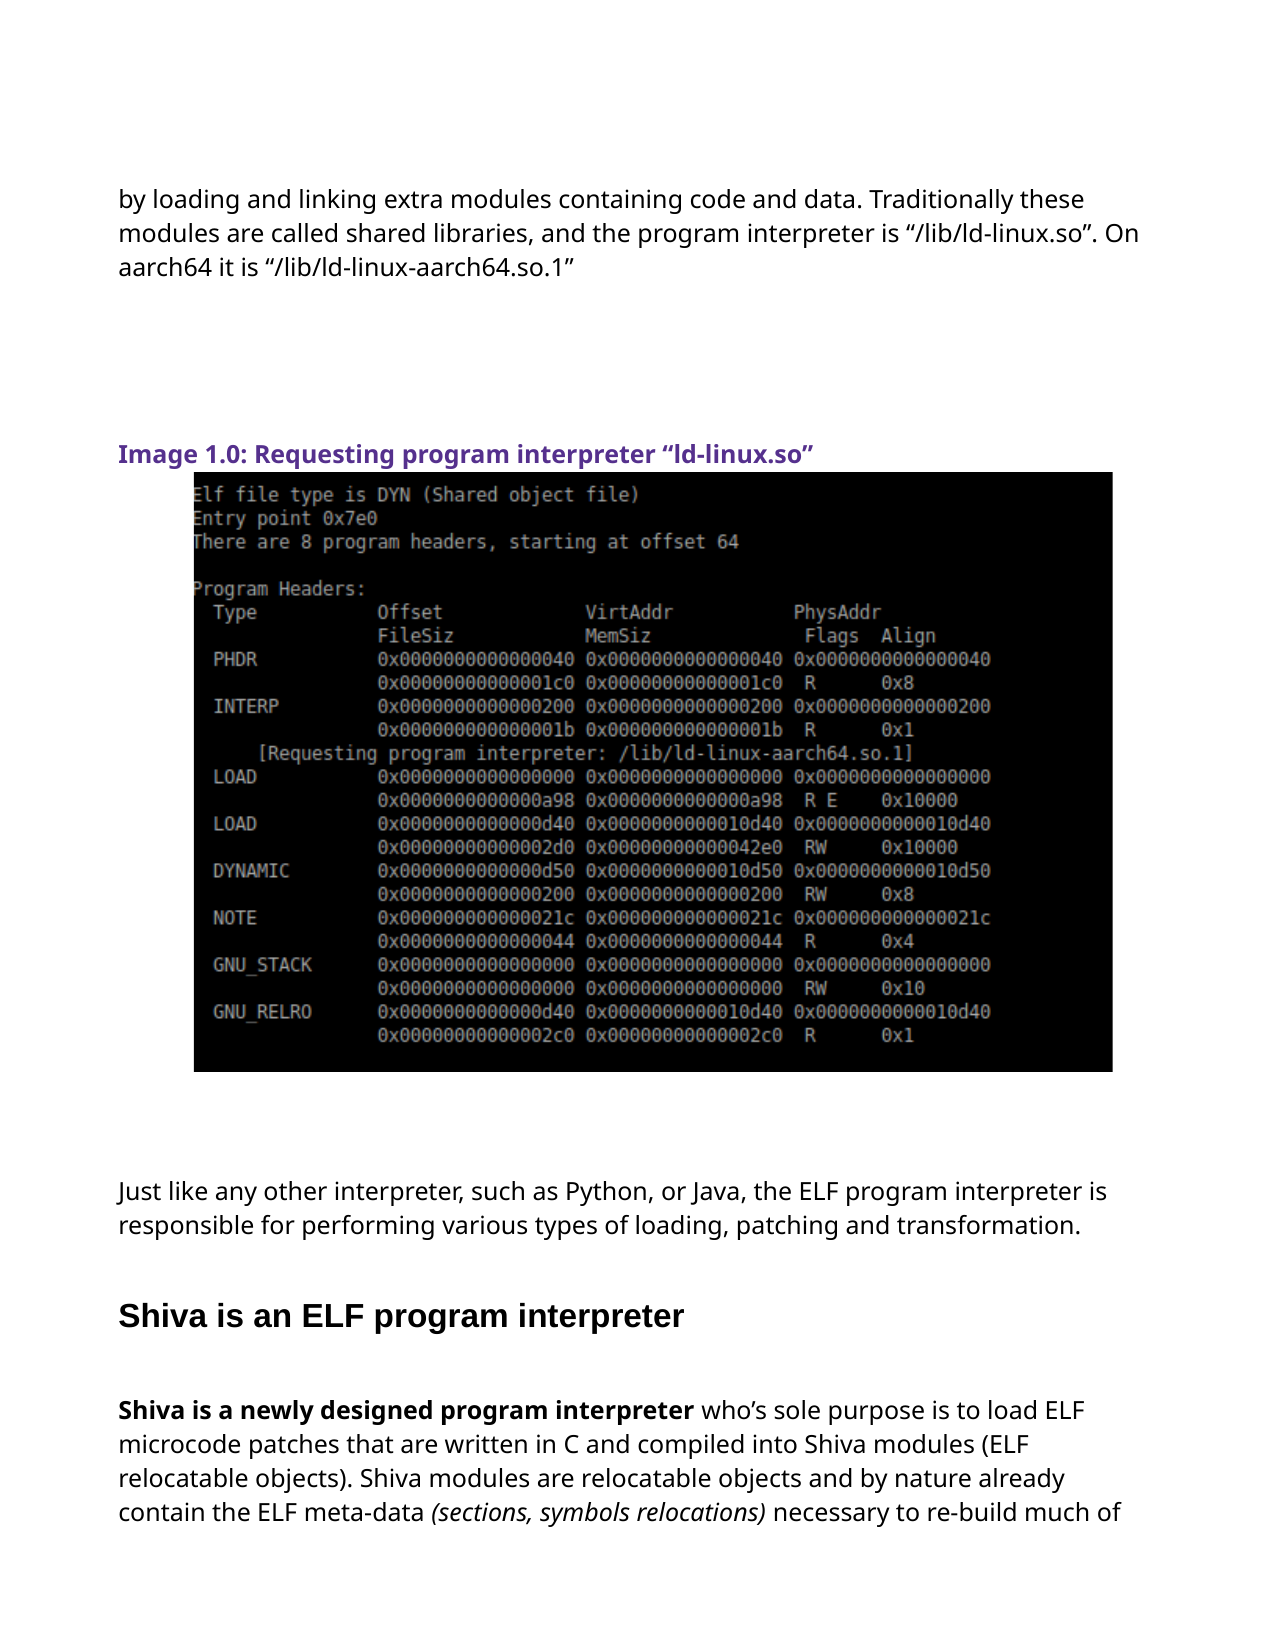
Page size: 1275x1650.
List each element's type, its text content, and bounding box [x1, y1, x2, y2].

picture [193, 472, 1113, 1072]
subtitle Shiva is an ELF program interpreter [118, 1296, 1157, 1335]
text by loading and linking extra modules containing code and data. Traditionally these modules are called shared libraries, and the program interpreter is “/lib/ld-linux.so”. On aarch64 it is “/lib/ld-linux-aarch64.so.1” [118, 182, 1157, 284]
text Shiva is a newly designed program interpreter who’s sole purpose is to load ELF microcode patches that are written in C and compiled into Shiva modules (ELF relocatable objects). Shiva modules are relocatable objects and by nature already contain the ELF meta-data (sections, symbols relocations) necessary to re-build much of [118, 1393, 1157, 1529]
text Image 1.0: Requesting program interpreter “ld-linux.so” [118, 437, 1157, 471]
text Just like any other interpreter, such as Python, or Java, the ELF program interpreter is responsible for performing various types of loading, patching and transformation. [118, 1173, 1157, 1242]
